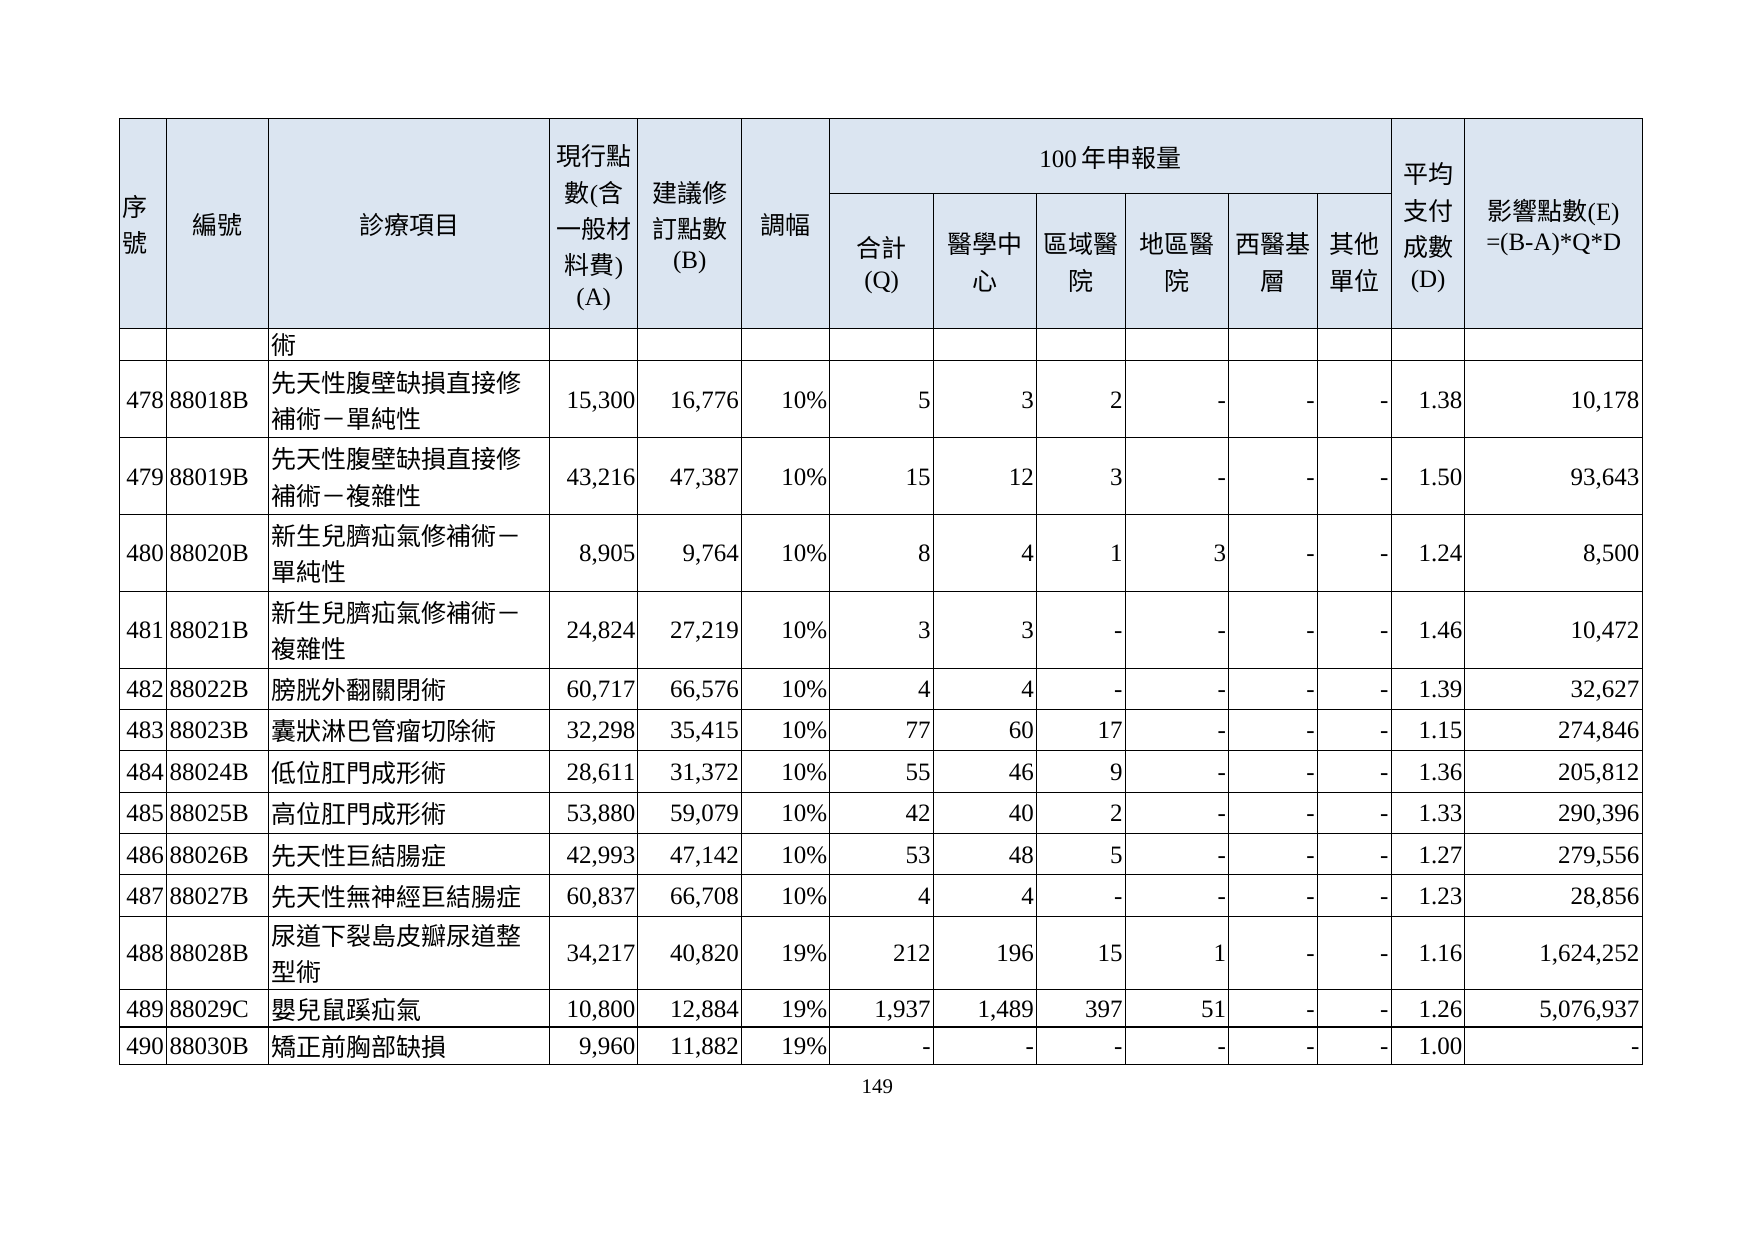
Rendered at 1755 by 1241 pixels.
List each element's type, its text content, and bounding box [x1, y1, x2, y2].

table_cell 3 [934, 361, 1036, 437]
table_cell - [1229, 990, 1317, 1026]
table_header 現行點數(含一般材料費)(A) [550, 119, 637, 328]
table_cell 2 [1037, 793, 1125, 833]
table_cell 59,079 [638, 793, 741, 833]
table_cell 4 [830, 669, 933, 709]
table_cell - [1037, 669, 1125, 709]
table_cell 先天性巨結腸症 [269, 834, 549, 874]
table_header 平均支付成數(D) [1392, 119, 1464, 328]
table_cell 290,396 [1465, 793, 1642, 833]
table_cell 40,820 [638, 917, 741, 989]
table_cell 10% [742, 515, 829, 591]
table_cell - [830, 1028, 933, 1064]
table_cell 88019B [167, 438, 268, 514]
table_cell 487 [120, 875, 166, 916]
table_cell 1,937 [830, 990, 933, 1026]
table_cell 24,824 [550, 592, 637, 667]
table_cell 高位肛門成形術 [269, 793, 549, 833]
table_cell 486 [120, 834, 166, 874]
table_cell 8,500 [1465, 515, 1642, 591]
table_cell - [1037, 1028, 1125, 1064]
table_cell 膀胱外翻關閉術 [269, 669, 549, 709]
table_cell 低位肛門成形術 [269, 751, 549, 792]
table_cell 88021B [167, 592, 268, 667]
table_cell - [1318, 438, 1391, 514]
table_cell 1.15 [1392, 710, 1464, 750]
table_cell 術 [269, 329, 549, 360]
table_cell - [1318, 875, 1391, 916]
table_header 診療項目 [269, 119, 549, 328]
table_cell 77 [830, 710, 933, 750]
table_cell - [1318, 793, 1391, 833]
table_cell 88023B [167, 710, 268, 750]
table_cell - [1037, 875, 1125, 916]
table_cell 19% [742, 990, 829, 1026]
table_cell 9 [1037, 751, 1125, 792]
table_cell 10,800 [550, 990, 637, 1026]
table_cell 32,627 [1465, 669, 1642, 709]
table_cell - [1229, 592, 1317, 667]
table_cell - [1229, 329, 1317, 360]
table_cell 1.33 [1392, 793, 1464, 833]
table_cell - [1126, 751, 1228, 792]
table_cell 5 [1037, 834, 1125, 874]
table_cell - [1229, 515, 1317, 591]
table_cell - [1318, 515, 1391, 591]
table_cell - [1318, 834, 1391, 874]
table_cell - [1318, 361, 1391, 437]
table_cell 嬰兒鼠蹊疝氣 [269, 990, 549, 1026]
table_cell - [1126, 361, 1228, 437]
table_cell 2 [1037, 361, 1125, 437]
table_cell - [1318, 1028, 1391, 1064]
table_cell 279,556 [1465, 834, 1642, 874]
table_cell 9,960 [550, 1028, 637, 1064]
table_cell 480 [120, 515, 166, 591]
table_cell 新生兒臍疝氣修補術－複雜性 [269, 592, 549, 667]
table_cell 先天性腹壁缺損直接修補術－複雜性 [269, 438, 549, 514]
table_cell 合計 (Q) [830, 194, 933, 328]
table_cell 60 [934, 710, 1036, 750]
table_cell 1.24 [1392, 515, 1464, 591]
table_cell - [1126, 329, 1228, 360]
table_cell - [1318, 329, 1391, 360]
table_cell 先天性腹壁缺損直接修補術－單純性 [269, 361, 549, 437]
table_cell - [1229, 438, 1317, 514]
table_cell [934, 329, 1036, 360]
table_cell 5,076,937 [1465, 990, 1642, 1026]
table_cell 53 [830, 834, 933, 874]
table_cell 478 [120, 361, 166, 437]
table_cell [830, 329, 933, 360]
table_cell [1465, 329, 1642, 360]
table_cell - [1126, 834, 1228, 874]
table_cell - [1318, 669, 1391, 709]
table_cell 10% [742, 793, 829, 833]
table_cell 88029C [167, 990, 268, 1026]
table_cell 17 [1037, 710, 1125, 750]
table_cell 1.23 [1392, 875, 1464, 916]
table_cell 先天性無神經巨結腸症 [269, 875, 549, 916]
table_cell 66,576 [638, 669, 741, 709]
table_cell 34,217 [550, 917, 637, 989]
table_header 調幅 [742, 119, 829, 328]
table_cell 1,624,252 [1465, 917, 1642, 989]
table_cell 3 [1126, 515, 1228, 591]
table_cell 35,415 [638, 710, 741, 750]
table_cell - [1318, 710, 1391, 750]
table_header 序號 [120, 119, 166, 328]
table_cell 11,882 [638, 1028, 741, 1064]
table_cell 32,298 [550, 710, 637, 750]
table_cell 1,489 [934, 990, 1036, 1026]
table_cell 1.46 [1392, 592, 1464, 667]
table_cell - [1229, 669, 1317, 709]
table_cell 88025B [167, 793, 268, 833]
table_cell 27,219 [638, 592, 741, 667]
table_cell - [1229, 361, 1317, 437]
table_cell [550, 329, 637, 360]
table_cell 55 [830, 751, 933, 792]
table_cell [1392, 329, 1464, 360]
table_cell - [1318, 990, 1391, 1026]
table_cell - [1229, 834, 1317, 874]
table_cell 10% [742, 710, 829, 750]
table_cell - [1229, 751, 1317, 792]
table_cell [638, 329, 741, 360]
table_cell 囊狀淋巴管瘤切除術 [269, 710, 549, 750]
table_cell - [1318, 751, 1391, 792]
table_cell 10% [742, 875, 829, 916]
table_cell 10% [742, 438, 829, 514]
table_cell 8 [830, 515, 933, 591]
table_cell 479 [120, 438, 166, 514]
table_cell 46 [934, 751, 1036, 792]
table_cell 10% [742, 592, 829, 667]
table_cell 53,880 [550, 793, 637, 833]
table_header 建議修訂點數(B) [638, 119, 741, 328]
table_cell 尿道下裂島皮瓣尿道整型術 [269, 917, 549, 989]
table_cell 31,372 [638, 751, 741, 792]
table_cell 15 [830, 438, 933, 514]
table_cell 4 [830, 875, 933, 916]
table_cell 10% [742, 669, 829, 709]
table_cell 10% [742, 834, 829, 874]
table_cell 12 [934, 438, 1036, 514]
table_cell 397 [1037, 990, 1125, 1026]
table_cell 3 [1037, 438, 1125, 514]
table_cell [120, 329, 166, 360]
table_cell 88027B [167, 875, 268, 916]
table_cell - [1126, 710, 1228, 750]
table_cell - [1229, 875, 1317, 916]
table_cell 482 [120, 669, 166, 709]
table_cell 1.26 [1392, 990, 1464, 1026]
table_cell 9,764 [638, 515, 741, 591]
table_cell 489 [120, 990, 166, 1026]
table_cell 481 [120, 592, 166, 667]
table_cell 10,472 [1465, 592, 1642, 667]
table_cell 88028B [167, 917, 268, 989]
table_cell 4 [934, 875, 1036, 916]
table_cell 1.27 [1392, 834, 1464, 874]
table_header 100年申報量 [830, 119, 1391, 193]
table_cell 212 [830, 917, 933, 989]
table_cell - [1126, 875, 1228, 916]
table_cell [167, 329, 268, 360]
table_cell - [1126, 1028, 1228, 1064]
table_cell 矯正前胸部缺損 [269, 1028, 549, 1064]
table_cell 88020B [167, 515, 268, 591]
table_cell [1037, 329, 1125, 360]
table_cell 40 [934, 793, 1036, 833]
table_cell 10,178 [1465, 361, 1642, 437]
table_cell 60,837 [550, 875, 637, 916]
table_cell - [1465, 1028, 1642, 1064]
table_cell 1.00 [1392, 1028, 1464, 1064]
table_cell - [1126, 793, 1228, 833]
table_cell 10% [742, 751, 829, 792]
table_cell 區域醫院 [1037, 194, 1125, 328]
table_cell 15,300 [550, 361, 637, 437]
table_cell 西醫基層 [1229, 194, 1317, 328]
table_cell - [1229, 710, 1317, 750]
table_cell 490 [120, 1028, 166, 1064]
table_cell 1.16 [1392, 917, 1464, 989]
table_cell 5 [830, 361, 933, 437]
table_cell 3 [934, 592, 1036, 667]
table_cell 4 [934, 669, 1036, 709]
table_cell 42,993 [550, 834, 637, 874]
table_cell 28,856 [1465, 875, 1642, 916]
table_cell - [1037, 592, 1125, 667]
table_cell 1.50 [1392, 438, 1464, 514]
table_cell - [1318, 592, 1391, 667]
table_cell 88030B [167, 1028, 268, 1064]
table_cell 4 [934, 515, 1036, 591]
table_cell 43,216 [550, 438, 637, 514]
table_cell 12,884 [638, 990, 741, 1026]
table_header 編號 [167, 119, 268, 328]
table_cell 88026B [167, 834, 268, 874]
table_cell 1.36 [1392, 751, 1464, 792]
table_cell - [1126, 438, 1228, 514]
table_cell 10% [742, 361, 829, 437]
table_cell 1 [1126, 917, 1228, 989]
table_cell 488 [120, 917, 166, 989]
table_cell 484 [120, 751, 166, 792]
table_cell 196 [934, 917, 1036, 989]
table_cell 88024B [167, 751, 268, 792]
table_cell 15 [1037, 917, 1125, 989]
table_cell 274,846 [1465, 710, 1642, 750]
table_cell 51 [1126, 990, 1228, 1026]
table_cell 42 [830, 793, 933, 833]
table_cell 483 [120, 710, 166, 750]
table_cell 1.39 [1392, 669, 1464, 709]
table_cell 47,387 [638, 438, 741, 514]
table_cell 205,812 [1465, 751, 1642, 792]
table_cell 16,776 [638, 361, 741, 437]
table_cell - [934, 1028, 1036, 1064]
table_cell 其他單位 [1318, 194, 1391, 328]
table_cell 新生兒臍疝氣修補術－單純性 [269, 515, 549, 591]
table_cell 93,643 [1465, 438, 1642, 514]
table_cell 66,708 [638, 875, 741, 916]
table_cell 47,142 [638, 834, 741, 874]
table_cell - [1229, 917, 1317, 989]
table_cell - [1318, 917, 1391, 989]
table_cell 19% [742, 917, 829, 989]
table_cell 60,717 [550, 669, 637, 709]
table_cell 485 [120, 793, 166, 833]
table_cell 3 [830, 592, 933, 667]
table_cell 19% [742, 1028, 829, 1064]
table_cell [742, 329, 829, 360]
table_cell 88018B [167, 361, 268, 437]
table_cell 醫學中心 [934, 194, 1036, 328]
table_cell - [1229, 793, 1317, 833]
table_cell 48 [934, 834, 1036, 874]
table_cell 28,611 [550, 751, 637, 792]
table_cell 8,905 [550, 515, 637, 591]
table_header 影響點數(E) =(B-A)*Q*D [1465, 119, 1642, 328]
table_cell 88022B [167, 669, 268, 709]
table_cell 1.38 [1392, 361, 1464, 437]
table_cell - [1126, 592, 1228, 667]
table_cell 地區醫院 [1126, 194, 1228, 328]
table_cell 1 [1037, 515, 1125, 591]
table_cell - [1126, 669, 1228, 709]
table_cell - [1229, 1028, 1317, 1064]
